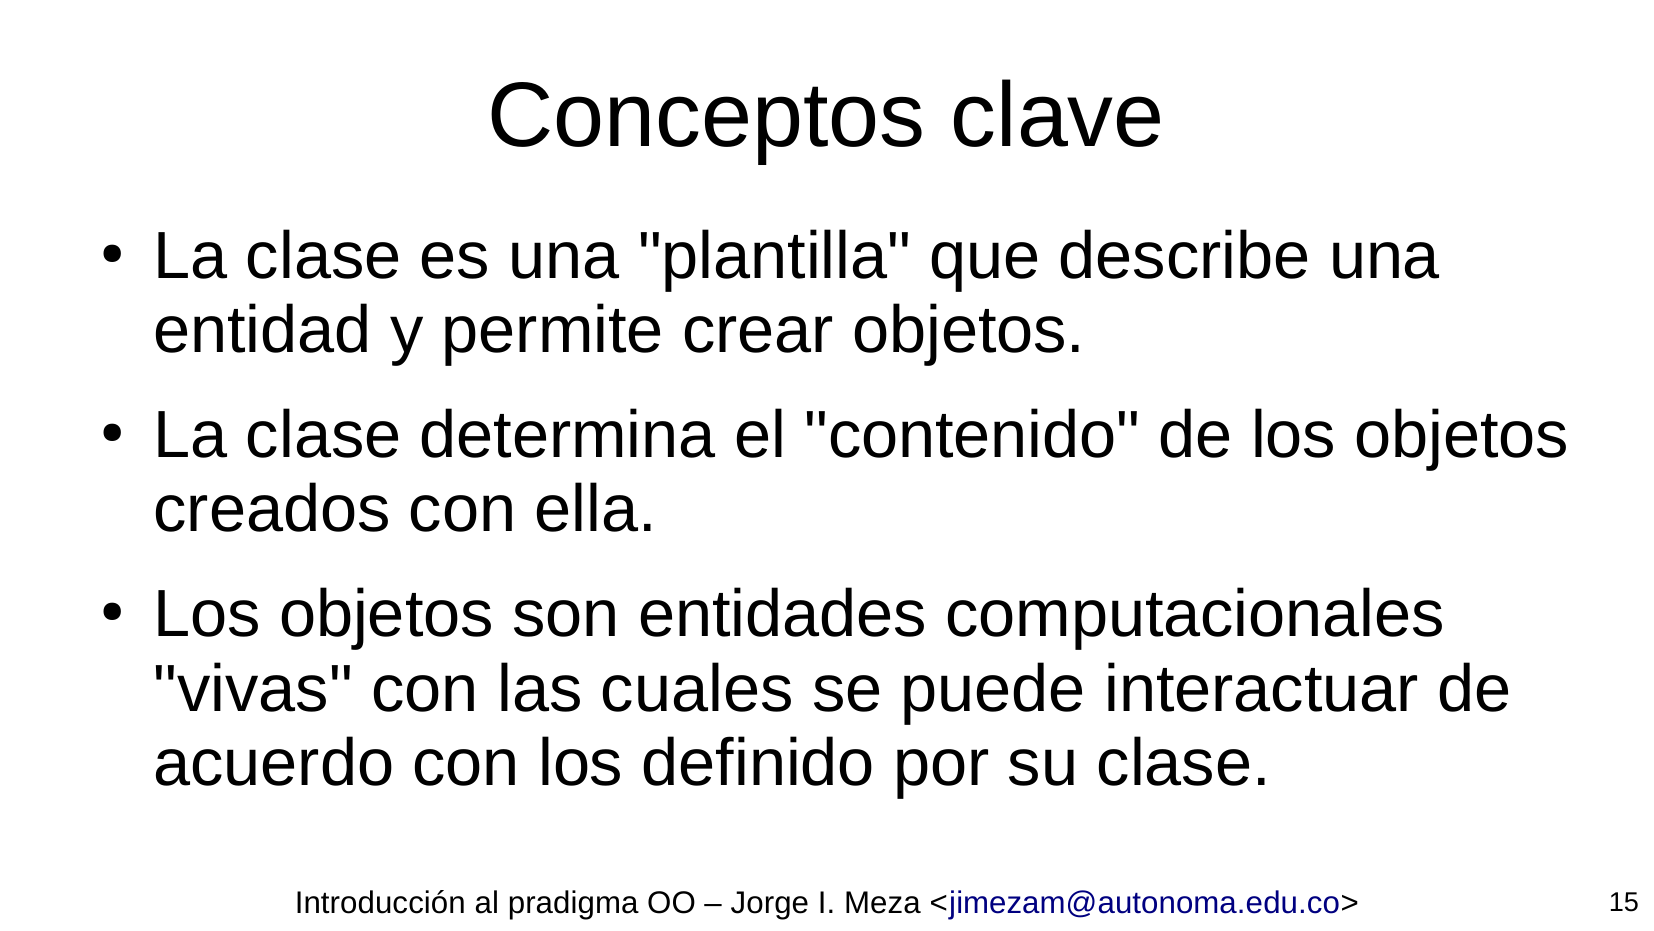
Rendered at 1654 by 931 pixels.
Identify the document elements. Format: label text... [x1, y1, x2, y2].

title Conceptos clave [82, 37, 1571, 193]
list La clase es una "plantilla" que describe una entidad y permite crear objetos. La clase determina el "contenido" de los objetos creados con ella. Los objetos son entidades computacionales "vivas" con las cuales se puede interactuar de acuerdo con los definido por su clase. [82, 217, 1571, 879]
